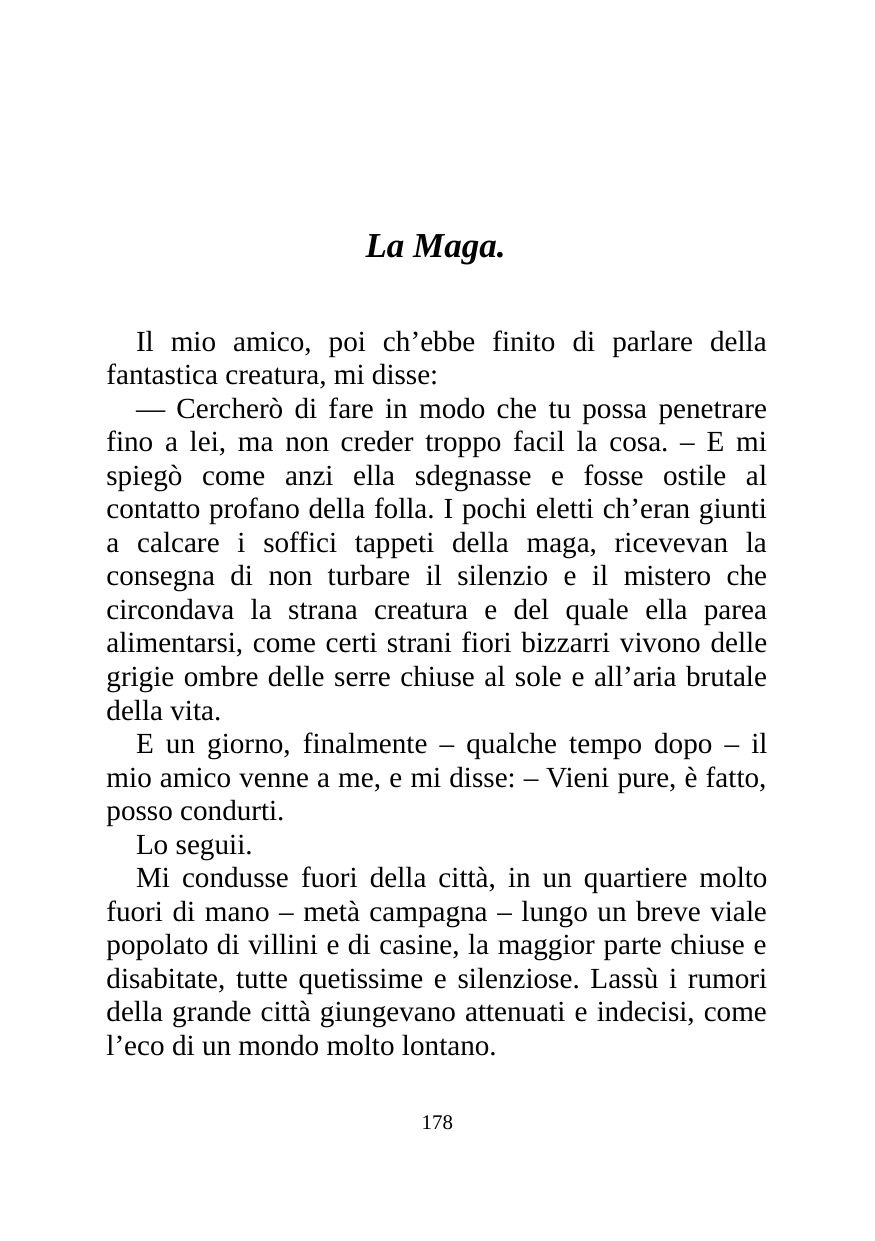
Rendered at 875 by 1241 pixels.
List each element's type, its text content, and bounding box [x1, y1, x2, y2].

text E un giorno, finalmente – qualche tempo dopo – il mio amico venne a me, e mi disse: – Vieni pure, è fatto, posso condurti. [106, 726, 768, 827]
text — Cercherò di fare in modo che tu possa penetrare fino a lei, ma non creder troppo facil la cosa. – E mi spiegò come anzi ella sdegnasse e fosse ostile al contatto profano della folla. I pochi eletti ch’eran giunti a calcare i soffici tappeti della maga, ricevevan la consegna di non turbare il silenzio e il mistero che circondava la strana creatura e del quale ella parea alimentarsi, come certi strani fiori bizzarri vivono delle grigie ombre delle serre chiuse al sole e all’aria brutale della vita. [106, 391, 768, 726]
text Mi condusse fuori della città, in un quartiere molto fuori di mano – metà campagna – lungo un breve viale popolato di villini e di casine, la maggior parte chiuse e disabitate, tutte quetissime e silenziose. Lassù i rumori della grande città giungevano attenuati e indecisi, come l’eco di un mondo molto lontano. [106, 860, 768, 1062]
text Lo seguii. [106, 827, 768, 860]
subtitle La Maga. [106, 224, 768, 264]
text Il mio amico, poi ch’ebbe finito di parlare della fantastica creatura, mi disse: [106, 324, 768, 391]
